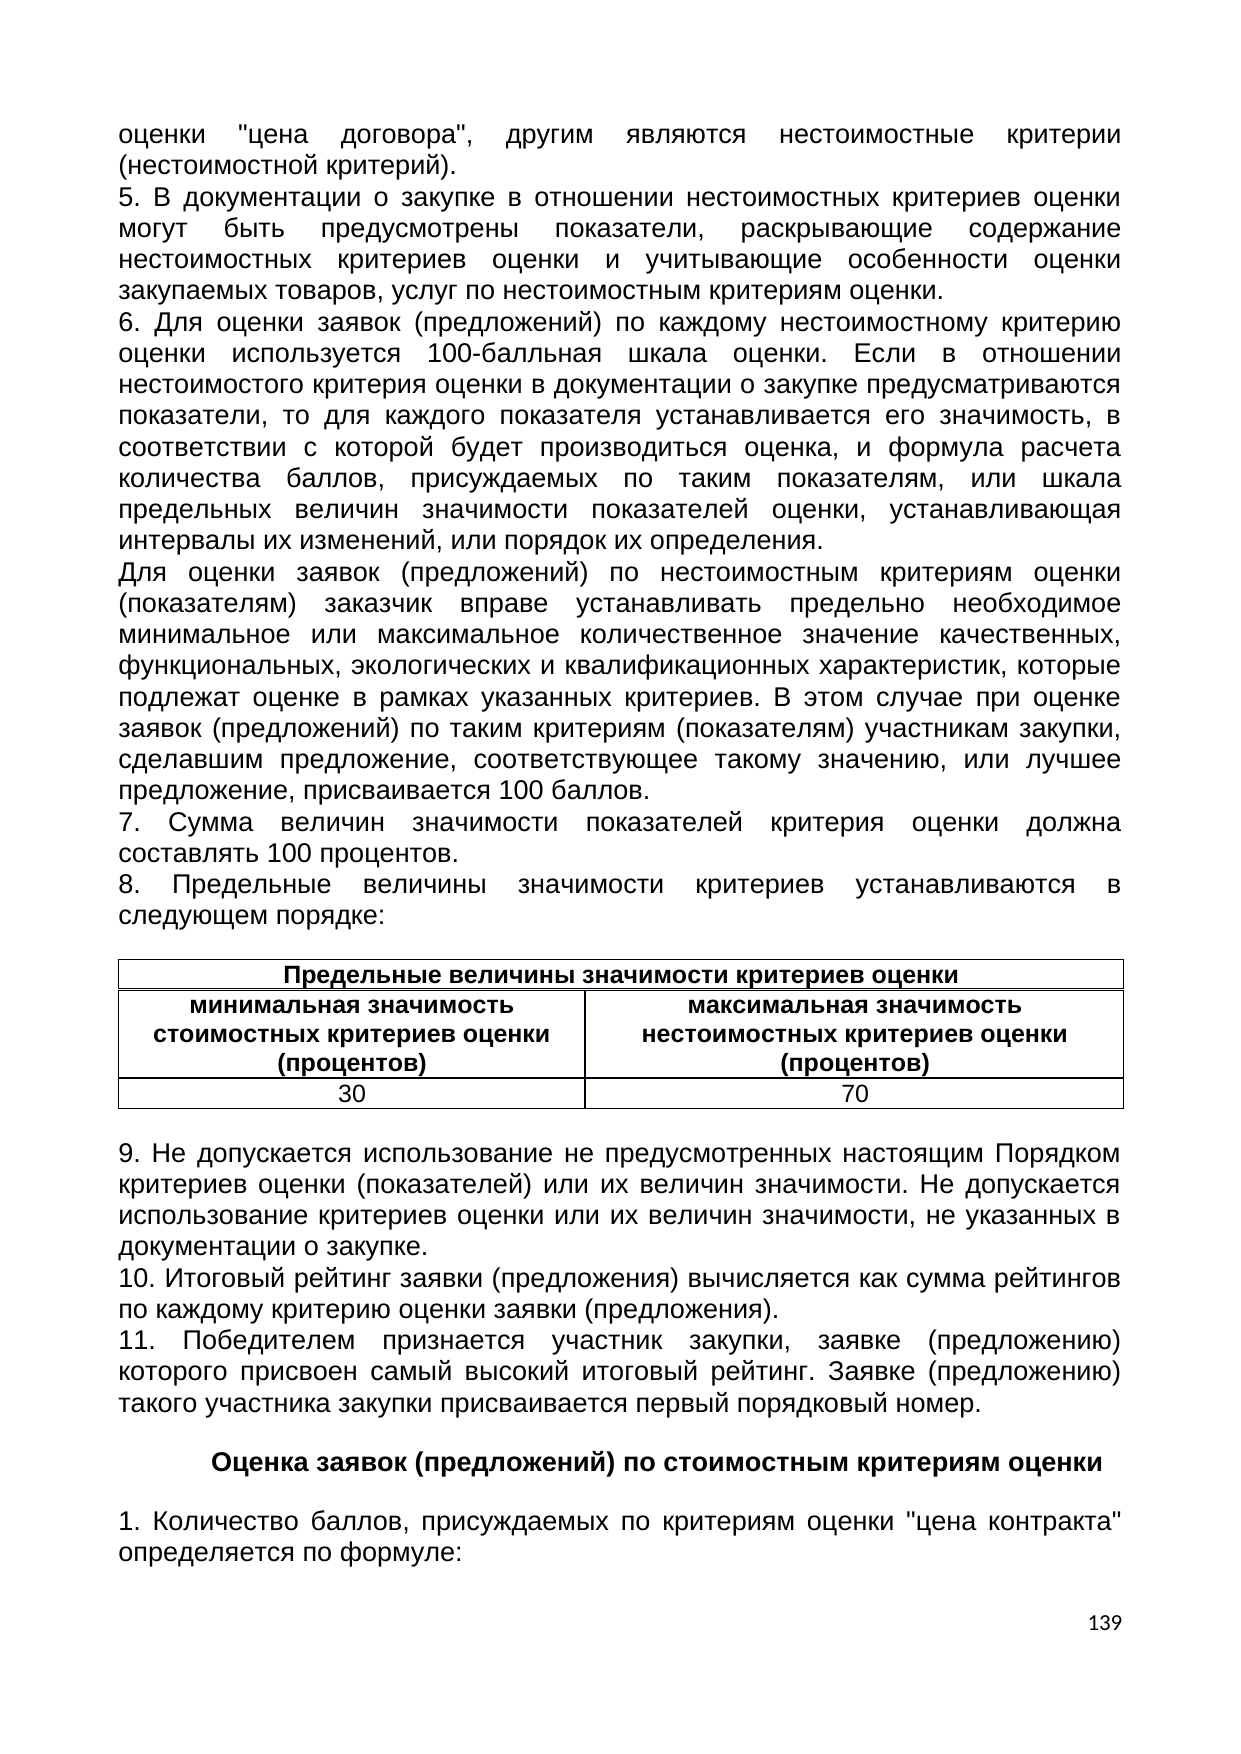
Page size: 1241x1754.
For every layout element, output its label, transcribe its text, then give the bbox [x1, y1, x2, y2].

text Для оценки заявок (предложений) по нестоимостным критериям оценки (показателям) заказчик вправе устанавливать предельно необходимое минимальное или максимальное количественное значение качественных, функциональных, экологических и квалификационных характеристик, которые подлежат оценке в рамках указанных критериев. В этом случае при оценке заявок (предложений) по таким критериям (показателям) участникам закупки, сделавшим предложение, соответствующее такому значению, или лучшее предложение, присваивается 100 баллов. [118, 556, 1122, 806]
text 9. Не допускается использование не предусмотренных настоящим Порядком критериев оценки (показателей) или их величин значимости. Не допускается использование критериев оценки или их величин значимости, не указанных в документации о закупке. [118, 1137, 1122, 1262]
text 8. Предельные величины значимости критериев устанавливаются в следующем порядке: [118, 868, 1122, 931]
table_header Предельные величины значимости критериев оценки [119, 960, 1123, 988]
text 10. Итоговый рейтинг заявки (предложения) вычисляется как сумма рейтингов по каждому критерию оценки заявки (предложения). [118, 1262, 1122, 1324]
text 1. Количество баллов, присуждаемых по критериям оценки "цена контракта" определяется по формуле: [118, 1505, 1122, 1568]
text 6. Для оценки заявок (предложений) по каждому нестоимостному критерию оценки используется 100-балльная шкала оценки. Если в отношении нестоимостого критерия оценки в документации о закупке предусматриваются показатели, то для каждого показателя устанавливается его значимость, в соответствии с которой будет производиться оценка, и формула расчета количества баллов, присуждаемых по таким показателям, или шкала предельных величин значимости показателей оценки, устанавливающая интервалы их изменений, или порядок их определения. [118, 306, 1122, 556]
table_cell 70 [586, 1079, 1123, 1108]
text 5. В документации о закупке в отношении нестоимостных критериев оценки могут быть предусмотрены показатели, раскрывающие содержание нестоимостных критериев оценки и учитывающие особенности оценки закупаемых товаров, услуг по нестоимостным критериям оценки. [118, 181, 1122, 306]
text Оценка заявок (предложений) по стоимостным критериям оценки [118, 1446, 1122, 1477]
text 11. Победителем признается участник закупки, заявке (предложению) которого присвоен самый высокий итоговый рейтинг. Заявке (предложению) такого участника закупки присваивается первый порядковый номер. [118, 1324, 1122, 1418]
table_cell минимальная значимость стоимостных критериев оценки (процентов) [119, 991, 584, 1077]
table_cell максимальная значимость нестоимостных критериев оценки (процентов) [586, 991, 1123, 1077]
text оценки "цена договора", другим являются нестоимостные критерии (нестоимостной критерий). [118, 118, 1122, 181]
table_cell 30 [119, 1079, 584, 1108]
text 7. Сумма величин значимости показателей критерия оценки должна составлять 100 процентов. [118, 806, 1122, 868]
